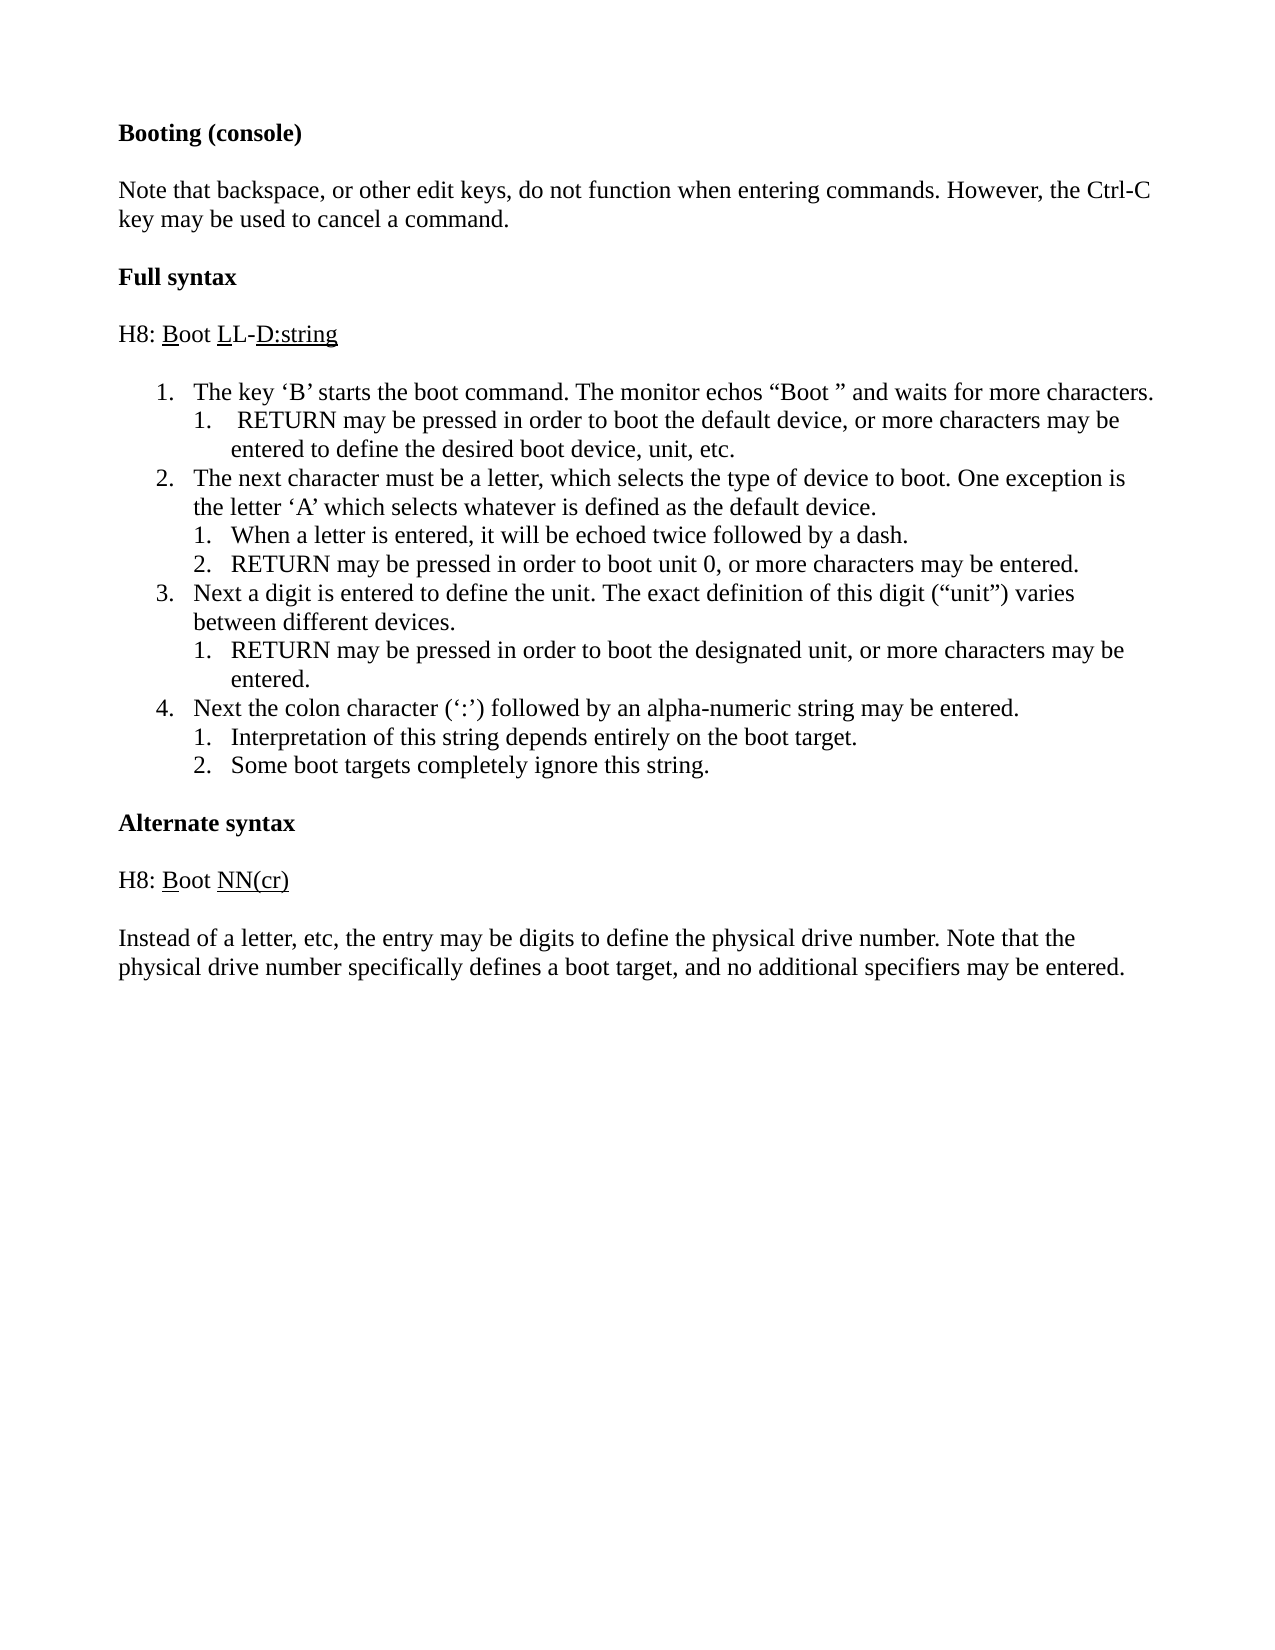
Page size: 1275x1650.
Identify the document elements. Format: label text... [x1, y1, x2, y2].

list RETURN may be pressed in order to boot unit 0, or more characters may be entered. [193, 549, 1157, 578]
text Instead of a letter, etc, the entry may be digits to define the physical drive number. Note that the physical drive number specifically defines a boot target, and no additional specifiers may be entered. [118, 923, 1157, 981]
list RETURN may be pressed in order to boot the designated unit, or more characters may be entered. [193, 636, 1157, 693]
text Booting (console) [118, 118, 1157, 147]
list RETURN may be pressed in order to boot the default device, or more characters may be entered to define the desired boot device, unit, etc. [193, 406, 1157, 463]
list The next character must be a letter, which selects the type of device to boot. One exception is the letter ‘A’ which selects whatever is defined as the default device. [156, 463, 1157, 521]
list Some boot targets completely ignore this string. [193, 751, 1157, 779]
list Next the colon character (‘:’) followed by an alpha-numeric string may be entered. [156, 693, 1157, 722]
text Alternate syntax [118, 808, 1157, 837]
list The key ‘B’ starts the boot command. The monitor echos “Boot ” and waits for more characters. [156, 377, 1157, 406]
text H8: Boot NN(cr) [118, 866, 1157, 894]
list When a letter is entered, it will be echoed twice followed by a dash. [193, 521, 1157, 549]
text H8: Boot LL-D:string [118, 319, 1157, 348]
text Note that backspace, or other edit keys, do not function when entering commands. However, the Ctrl-C key may be used to cancel a command. [118, 176, 1157, 233]
text Full syntax [118, 262, 1157, 291]
list Next a digit is entered to define the unit. The exact definition of this digit (“unit”) varies between different devices. [156, 578, 1157, 636]
list Interpretation of this string depends entirely on the boot target. [193, 722, 1157, 751]
